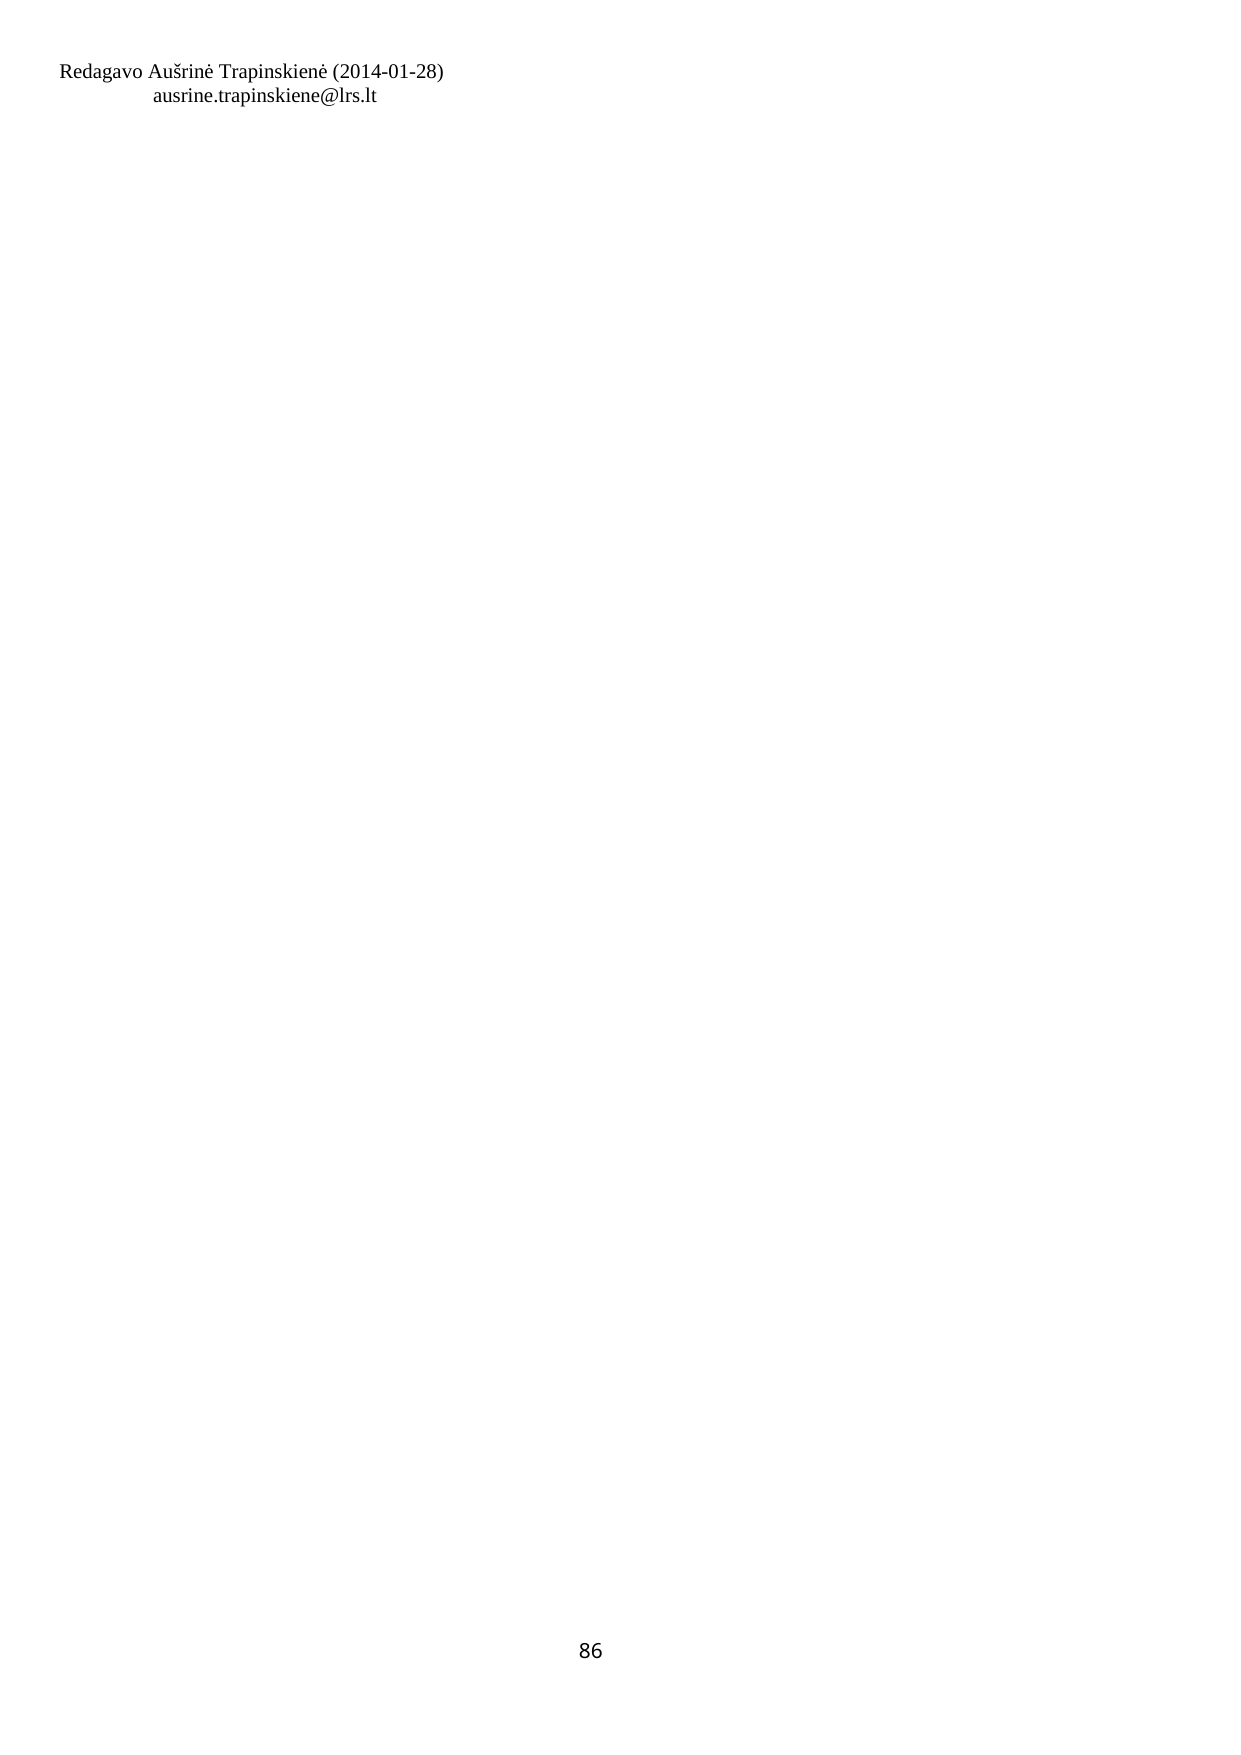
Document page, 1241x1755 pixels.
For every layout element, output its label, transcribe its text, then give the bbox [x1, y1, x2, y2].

text Redagavo Aušrinė Trapinskienė (2014-01-28) [59, 59, 1122, 83]
text ausrine.trapinskiene@lrs.lt [59, 83, 1122, 107]
